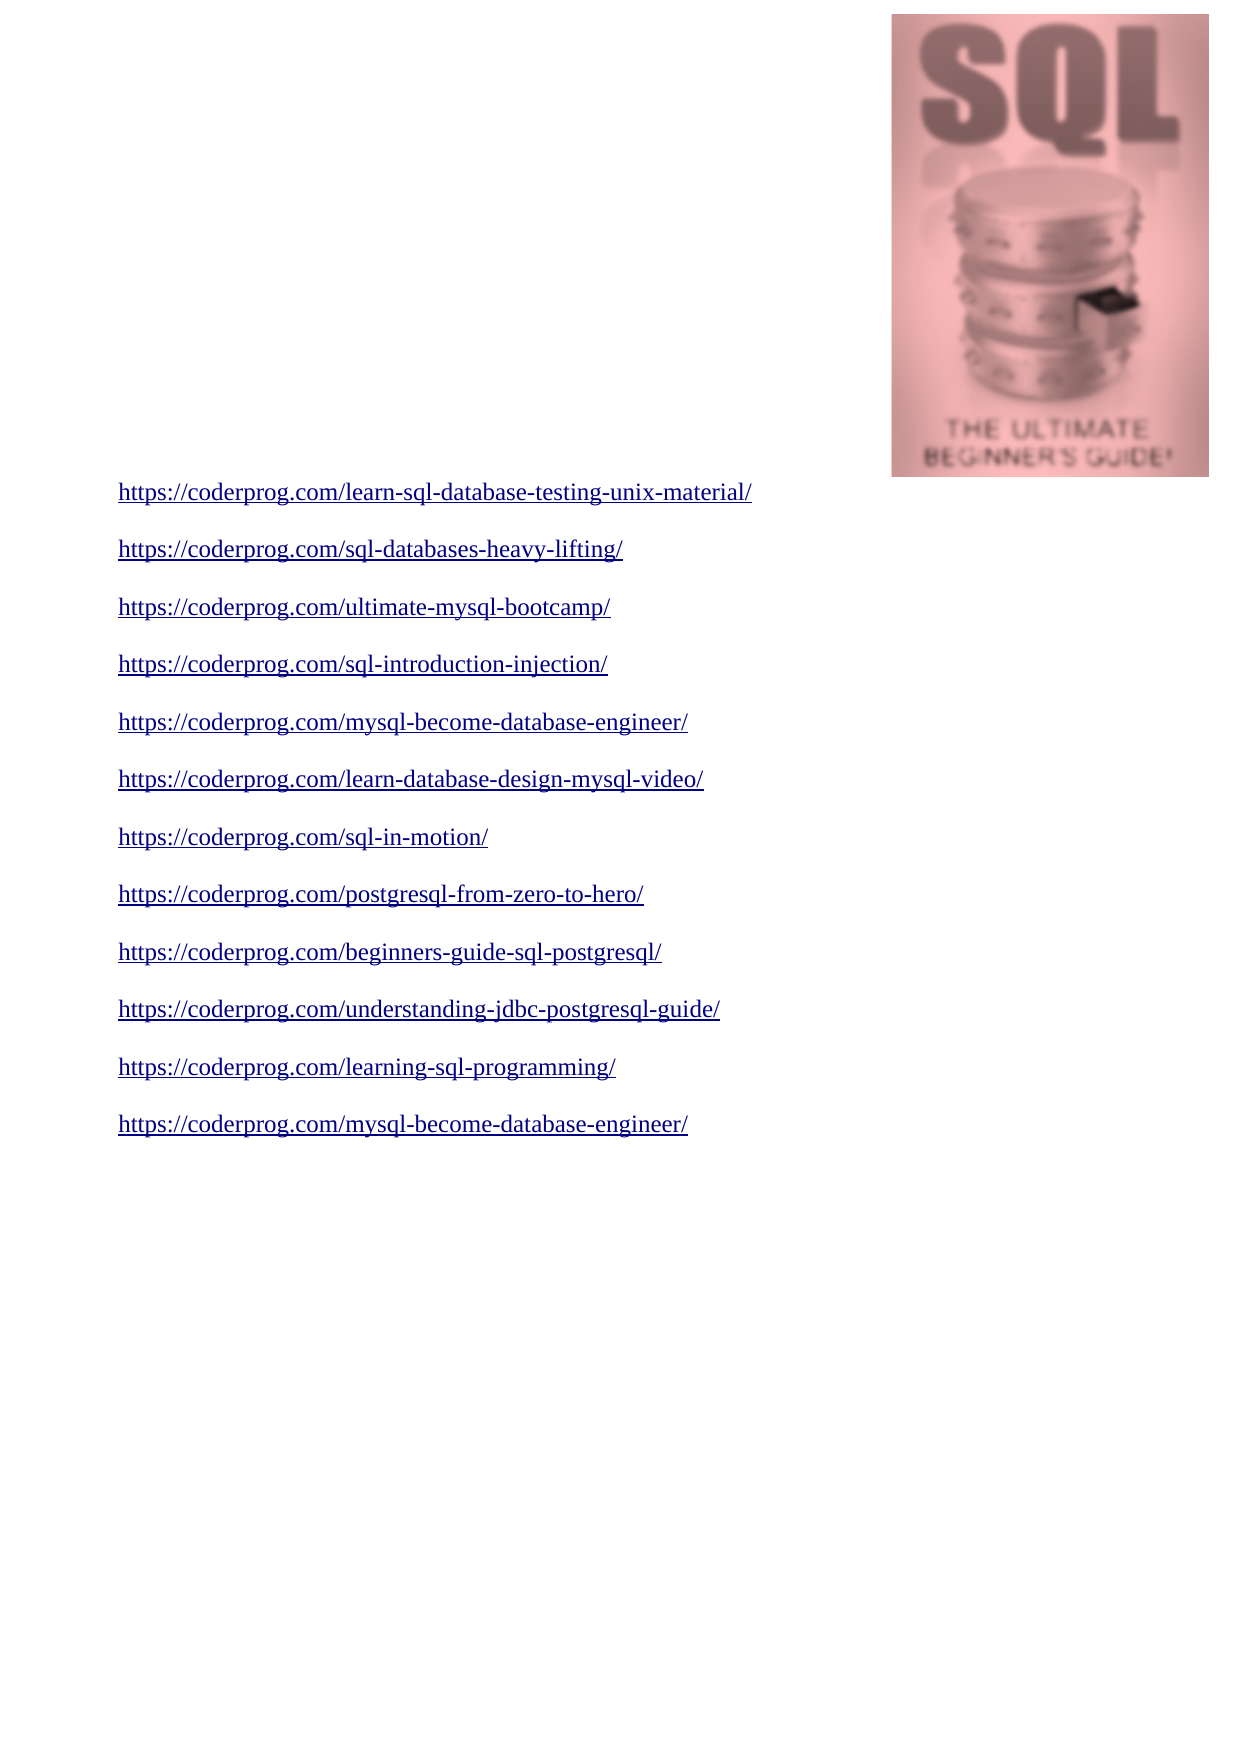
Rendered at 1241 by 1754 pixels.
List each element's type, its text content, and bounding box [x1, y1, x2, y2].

text https://coderprog.com/learn-database-design-mysql-video/ [118, 764, 1122, 793]
text https://coderprog.com/mysql-become-database-engineer/ [118, 1109, 1122, 1138]
text https://coderprog.com/understanding-jdbc-postgresql-guide/ [118, 994, 1122, 1023]
text https://coderprog.com/learn-sql-database-testing-unix-material/ [118, 477, 1122, 506]
text https://coderprog.com/postgresql-from-zero-to-hero/ [118, 879, 1122, 908]
text https://coderprog.com/ultimate-mysql-bootcamp/ [118, 592, 1122, 621]
text https://coderprog.com/sql-in-motion/ [118, 822, 1122, 851]
text https://coderprog.com/mysql-become-database-engineer/ [118, 707, 1122, 736]
text https://coderprog.com/learning-sql-programming/ [118, 1052, 1122, 1081]
text https://coderprog.com/sql-databases-heavy-lifting/ [118, 534, 1122, 563]
text https://coderprog.com/beginners-guide-sql-postgresql/ [118, 937, 1122, 966]
picture [891, 14, 1209, 477]
text https://coderprog.com/sql-introduction-injection/ [118, 649, 1122, 678]
